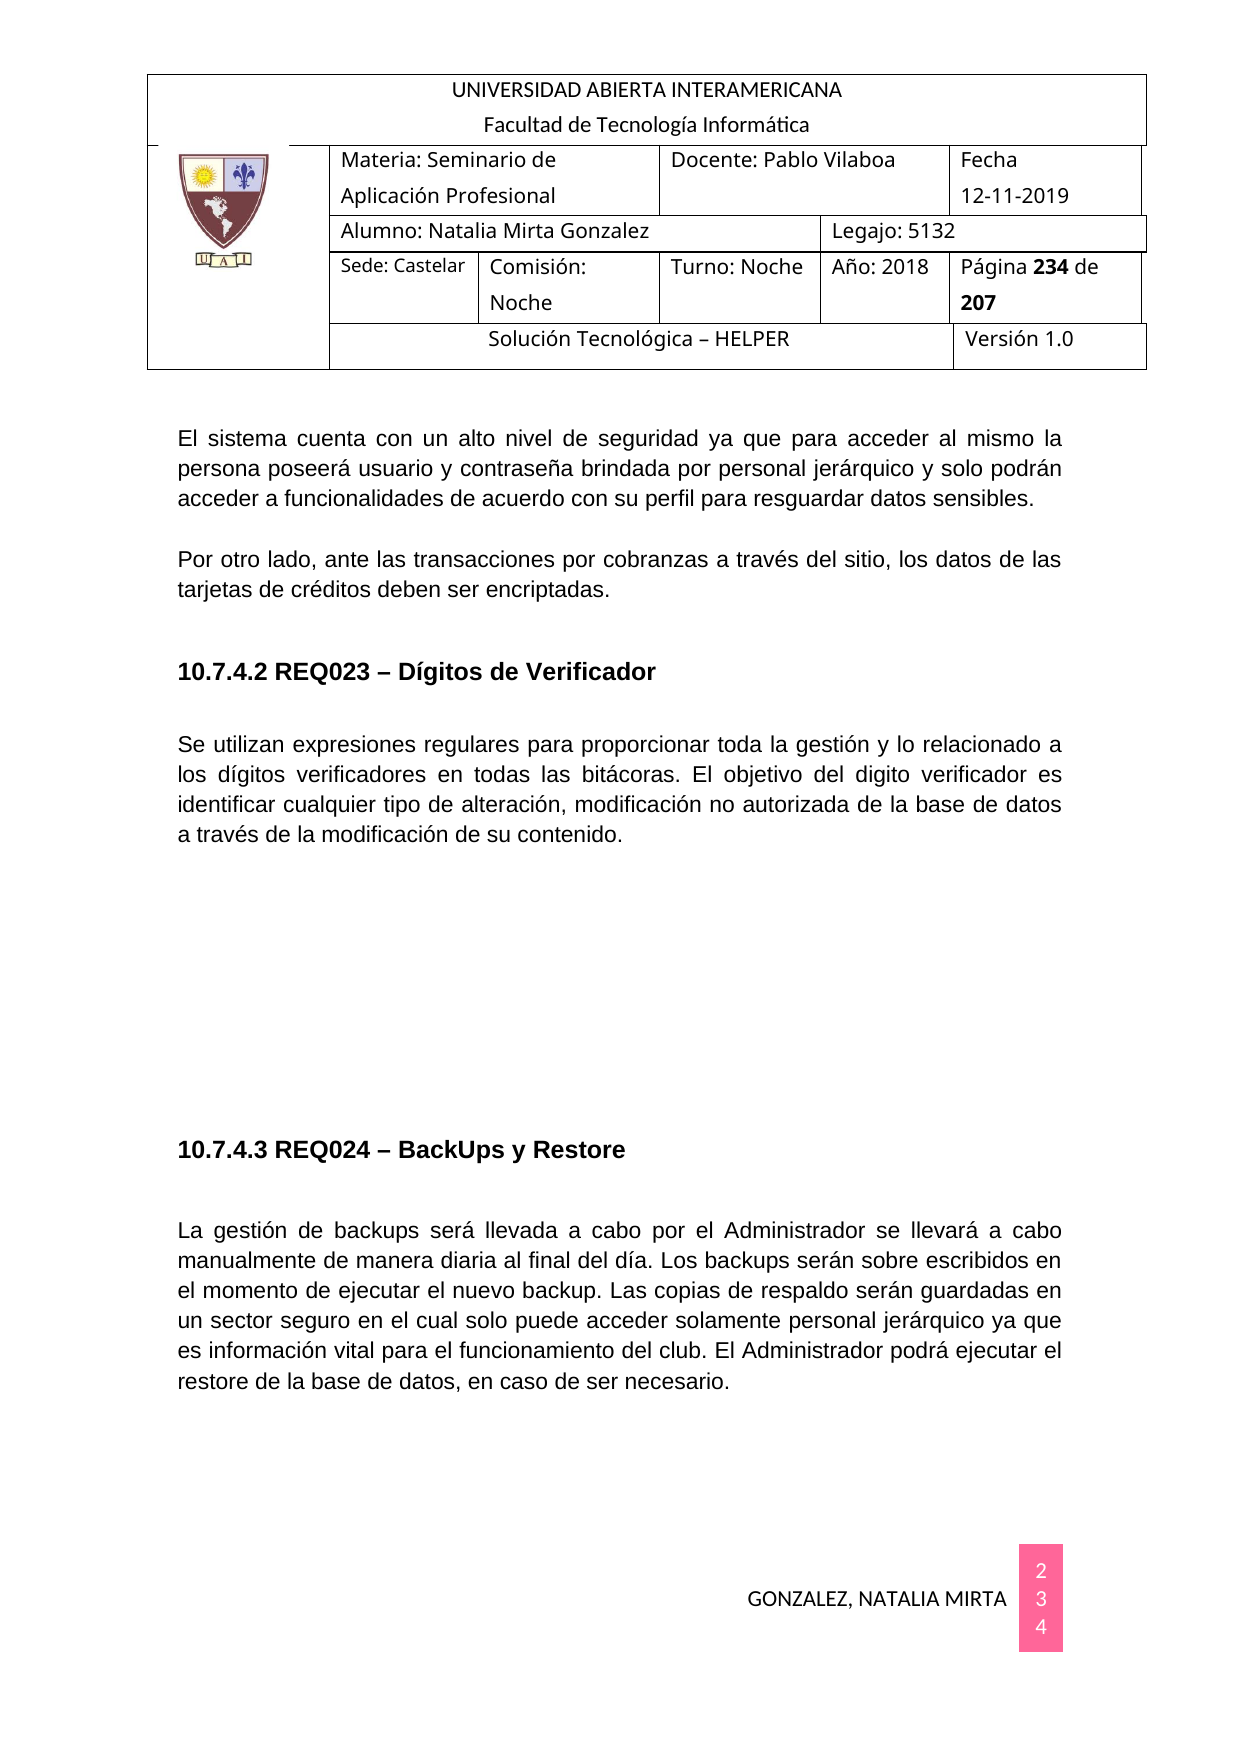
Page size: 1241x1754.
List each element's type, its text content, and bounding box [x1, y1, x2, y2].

text Por otro lado, ante las transacciones por cobranzas a través del sitio, los datos de las tarjetas de créditos deben ser encriptadas. [177, 546, 1063, 602]
subtitle 10.7.4.3 REQ024 – BackUps y Restore [177, 1135, 1063, 1164]
text La gestión de backups será llevada a cabo por el Administrador se llevará a cabo manualmente de manera diaria al final del día. Los backups serán sobre escribidos en el momento de ejecutar el nuevo backup. Las copias de respaldo serán guardadas en un sector seguro en el cual solo puede acceder solamente personal jerárquico ya que es información vital para el funcionamiento del club. El Administrador podrá ejecutar el restore de la base de datos, en caso de ser necesario. [177, 1217, 1063, 1394]
subtitle 10.7.4.2 REQ023 – Dígitos de Verificador [177, 657, 1063, 686]
text El sistema cuenta con un alto nivel de seguridad ya que para acceder al mismo la persona poseerá usuario y contraseña brindada por personal jerárquico y solo podrán acceder a funcionalidades de acuerdo con su perfil para resguardar datos sensibles. [177, 425, 1063, 512]
text Se utilizan expresiones regulares para proporcionar toda la gestión y lo relacionado a los dígitos verificadores en todas las bitácoras. El objetivo del digito verificador es identificar cualquier tipo de alteración, modificación no autorizada de la base de datos a través de la modificación de su contenido. [177, 731, 1063, 848]
